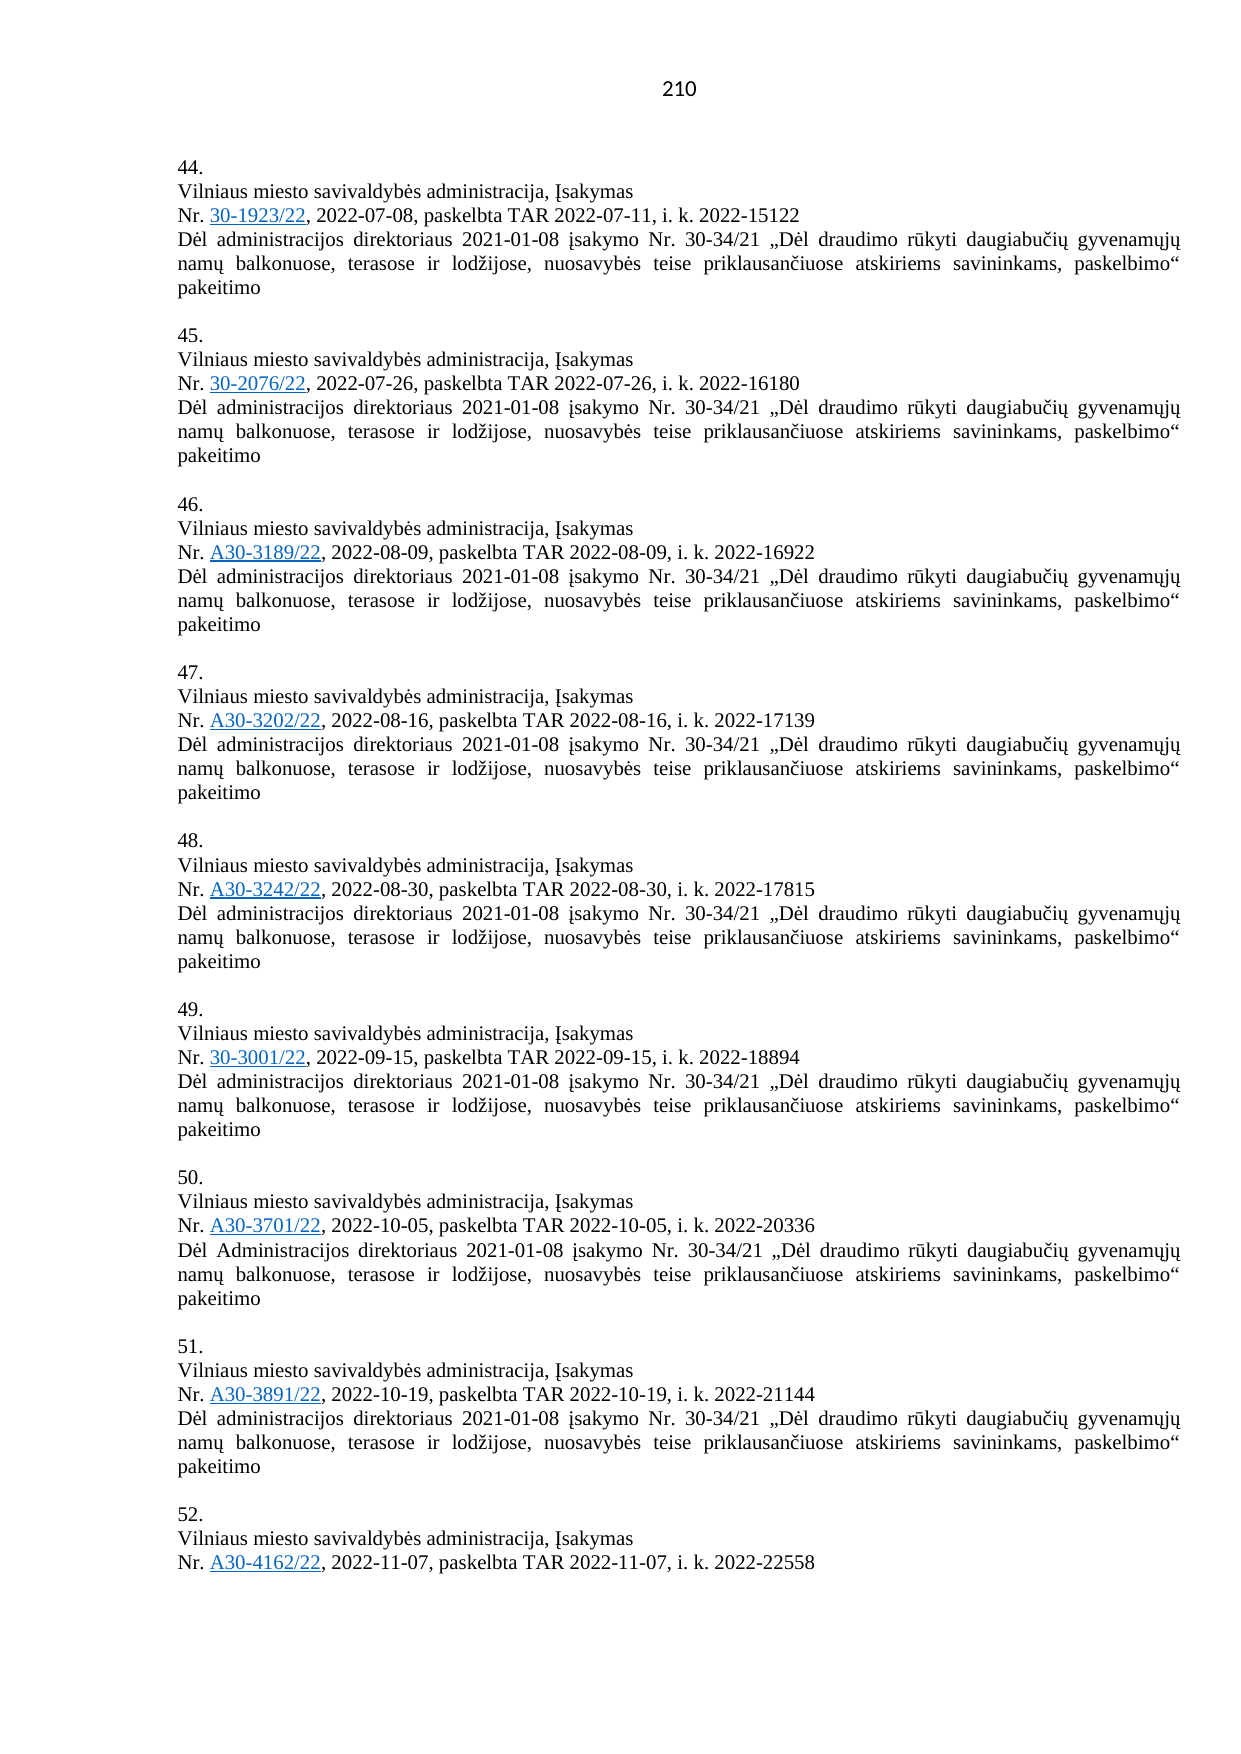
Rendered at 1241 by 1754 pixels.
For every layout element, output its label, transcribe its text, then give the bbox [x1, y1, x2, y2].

text Nr. A30-3242/22, 2022-08-30, paskelbta TAR 2022-08-30, i. k. 2022-17815 [177, 877, 1181, 901]
text Nr. 30-1923/22, 2022-07-08, paskelbta TAR 2022-07-11, i. k. 2022-15122 [177, 203, 1181, 227]
text Dėl administracijos direktoriaus 2021-01-08 įsakymo Nr. 30-34/21 „Dėl draudimo rūkyti daugiabučių gyvenamųjų namų balkonuose, terasose ir lodžijose, nuosavybės teise priklausančiuose atskiriems savininkams, paskelbimo“ pakeitimo [177, 901, 1181, 973]
text 50. [177, 1165, 1181, 1189]
text Nr. A30-4162/22, 2022-11-07, paskelbta TAR 2022-11-07, i. k. 2022-22558 [177, 1550, 1181, 1574]
text Nr. 30-2076/22, 2022-07-26, paskelbta TAR 2022-07-26, i. k. 2022-16180 [177, 371, 1181, 395]
text 48. [177, 828, 1181, 852]
text 49. [177, 997, 1181, 1021]
text Dėl administracijos direktoriaus 2021-01-08 įsakymo Nr. 30-34/21 „Dėl draudimo rūkyti daugiabučių gyvenamųjų namų balkonuose, terasose ir lodžijose, nuosavybės teise priklausančiuose atskiriems savininkams, paskelbimo“ pakeitimo [177, 564, 1181, 636]
text Dėl administracijos direktoriaus 2021-01-08 įsakymo Nr. 30-34/21 „Dėl draudimo rūkyti daugiabučių gyvenamųjų namų balkonuose, terasose ir lodžijose, nuosavybės teise priklausančiuose atskiriems savininkams, paskelbimo“ pakeitimo [177, 1406, 1181, 1478]
text Vilniaus miesto savivaldybės administracija, Įsakymas [177, 852, 1181, 877]
text Vilniaus miesto savivaldybės administracija, Įsakymas [177, 179, 1181, 203]
text Nr. 30-3001/22, 2022-09-15, paskelbta TAR 2022-09-15, i. k. 2022-18894 [177, 1045, 1181, 1069]
text Vilniaus miesto savivaldybės administracija, Įsakymas [177, 1189, 1181, 1213]
text Nr. A30-3189/22, 2022-08-09, paskelbta TAR 2022-08-09, i. k. 2022-16922 [177, 540, 1181, 564]
text Dėl administracijos direktoriaus 2021-01-08 įsakymo Nr. 30-34/21 „Dėl draudimo rūkyti daugiabučių gyvenamųjų namų balkonuose, terasose ir lodžijose, nuosavybės teise priklausančiuose atskiriems savininkams, paskelbimo“ pakeitimo [177, 1069, 1181, 1141]
text Nr. A30-3891/22, 2022-10-19, paskelbta TAR 2022-10-19, i. k. 2022-21144 [177, 1382, 1181, 1406]
text Vilniaus miesto savivaldybės administracija, Įsakymas [177, 347, 1181, 371]
text 46. [177, 492, 1181, 516]
text Dėl Administracijos direktoriaus 2021-01-08 įsakymo Nr. 30-34/21 „Dėl draudimo rūkyti daugiabučių gyvenamųjų namų balkonuose, terasose ir lodžijose, nuosavybės teise priklausančiuose atskiriems savininkams, paskelbimo“ pakeitimo [177, 1237, 1181, 1310]
text 45. [177, 323, 1181, 347]
text 51. [177, 1334, 1181, 1358]
text 47. [177, 660, 1181, 684]
text Vilniaus miesto savivaldybės administracija, Įsakymas [177, 684, 1181, 708]
text 52. [177, 1502, 1181, 1526]
text 44. [177, 155, 1181, 179]
text Vilniaus miesto savivaldybės administracija, Įsakymas [177, 1526, 1181, 1550]
text Dėl administracijos direktoriaus 2021-01-08 įsakymo Nr. 30-34/21 „Dėl draudimo rūkyti daugiabučių gyvenamųjų namų balkonuose, terasose ir lodžijose, nuosavybės teise priklausančiuose atskiriems savininkams, paskelbimo“ pakeitimo [177, 395, 1181, 467]
text Nr. A30-3701/22, 2022-10-05, paskelbta TAR 2022-10-05, i. k. 2022-20336 [177, 1213, 1181, 1237]
text Dėl administracijos direktoriaus 2021-01-08 įsakymo Nr. 30-34/21 „Dėl draudimo rūkyti daugiabučių gyvenamųjų namų balkonuose, terasose ir lodžijose, nuosavybės teise priklausančiuose atskiriems savininkams, paskelbimo“ pakeitimo [177, 227, 1181, 299]
text Vilniaus miesto savivaldybės administracija, Įsakymas [177, 1358, 1181, 1382]
text Vilniaus miesto savivaldybės administracija, Įsakymas [177, 1021, 1181, 1045]
text Nr. A30-3202/22, 2022-08-16, paskelbta TAR 2022-08-16, i. k. 2022-17139 [177, 708, 1181, 732]
text Vilniaus miesto savivaldybės administracija, Įsakymas [177, 516, 1181, 540]
text Dėl administracijos direktoriaus 2021-01-08 įsakymo Nr. 30-34/21 „Dėl draudimo rūkyti daugiabučių gyvenamųjų namų balkonuose, terasose ir lodžijose, nuosavybės teise priklausančiuose atskiriems savininkams, paskelbimo“ pakeitimo [177, 732, 1181, 804]
